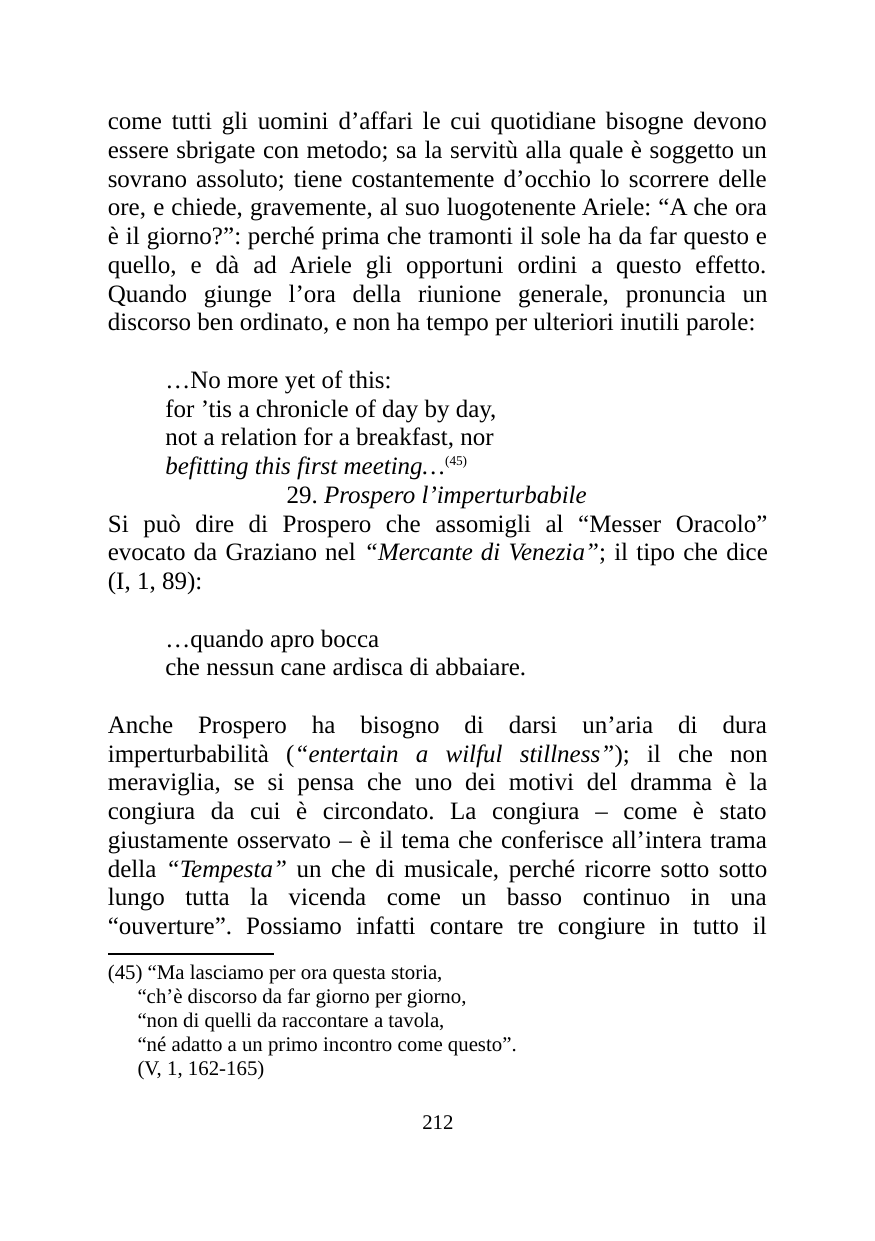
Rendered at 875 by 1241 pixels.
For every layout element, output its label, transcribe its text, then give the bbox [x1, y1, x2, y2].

text Anche Prospero ha bisogno di darsi un’aria di dura imperturbabilità (“entertain a wilful stillness”); il che non meraviglia, se si pensa che uno dei motivi del dramma è la congiura da cui è circondato. La congiura – come è stato giustamente osservato – è il tema che conferisce all’intera trama della “Tempesta” un che di musicale, perché ricorre sotto sotto lungo tutta la vicenda come un basso continuo in una “ouverture”. Possiamo infatti contare tre congiure in tutto il [108, 710, 768, 940]
text “né adatto a un primo incontro come questo”. [137, 1032, 768, 1056]
text …quando apro bocca [165, 624, 768, 652]
text for ’tis a chronicle of day by day, [165, 394, 768, 422]
subtitle 29. Prospero l’imperturbabile [108, 480, 768, 509]
text come tutti gli uomini d’affari le cui quotidiane bisogne devono essere sbrigate con metodo; sa la servitù alla quale è soggetto un sovrano assoluto; tiene costantemente d’occhio lo scorrere delle ore, e chiede, gravemente, al suo luogotenente Ariele: “A che ora è il giorno?”: perché prima che tramonti il sole ha da far questo e quello, e dà ad Ariele gli opportuni ordini a questo effetto. Quando giunge l’ora della riunione generale, pronuncia un discorso ben ordinato, e non ha tempo per ulteriori inutili parole: [108, 106, 768, 336]
text che nessun cane ardisca di abbaiare. [165, 652, 768, 681]
text “Ma lasciamo per ora questa storia, [108, 960, 768, 984]
text “ch’è discorso da far giorno per giorno, [137, 984, 768, 1008]
text befitting this first meeting… [165, 451, 768, 480]
text “non di quelli da raccontare a tavola, [137, 1008, 768, 1032]
text not a relation for a breakfast, nor [165, 422, 768, 451]
text …No more yet of this: [165, 365, 768, 394]
text Si può dire di Prospero che assomigli al “Messer Oracolo” evocato da Graziano nel “Mercante di Venezia”; il tipo che dice (I, 1, 89): [108, 509, 768, 595]
text (V, 1, 162-165) [137, 1056, 768, 1080]
